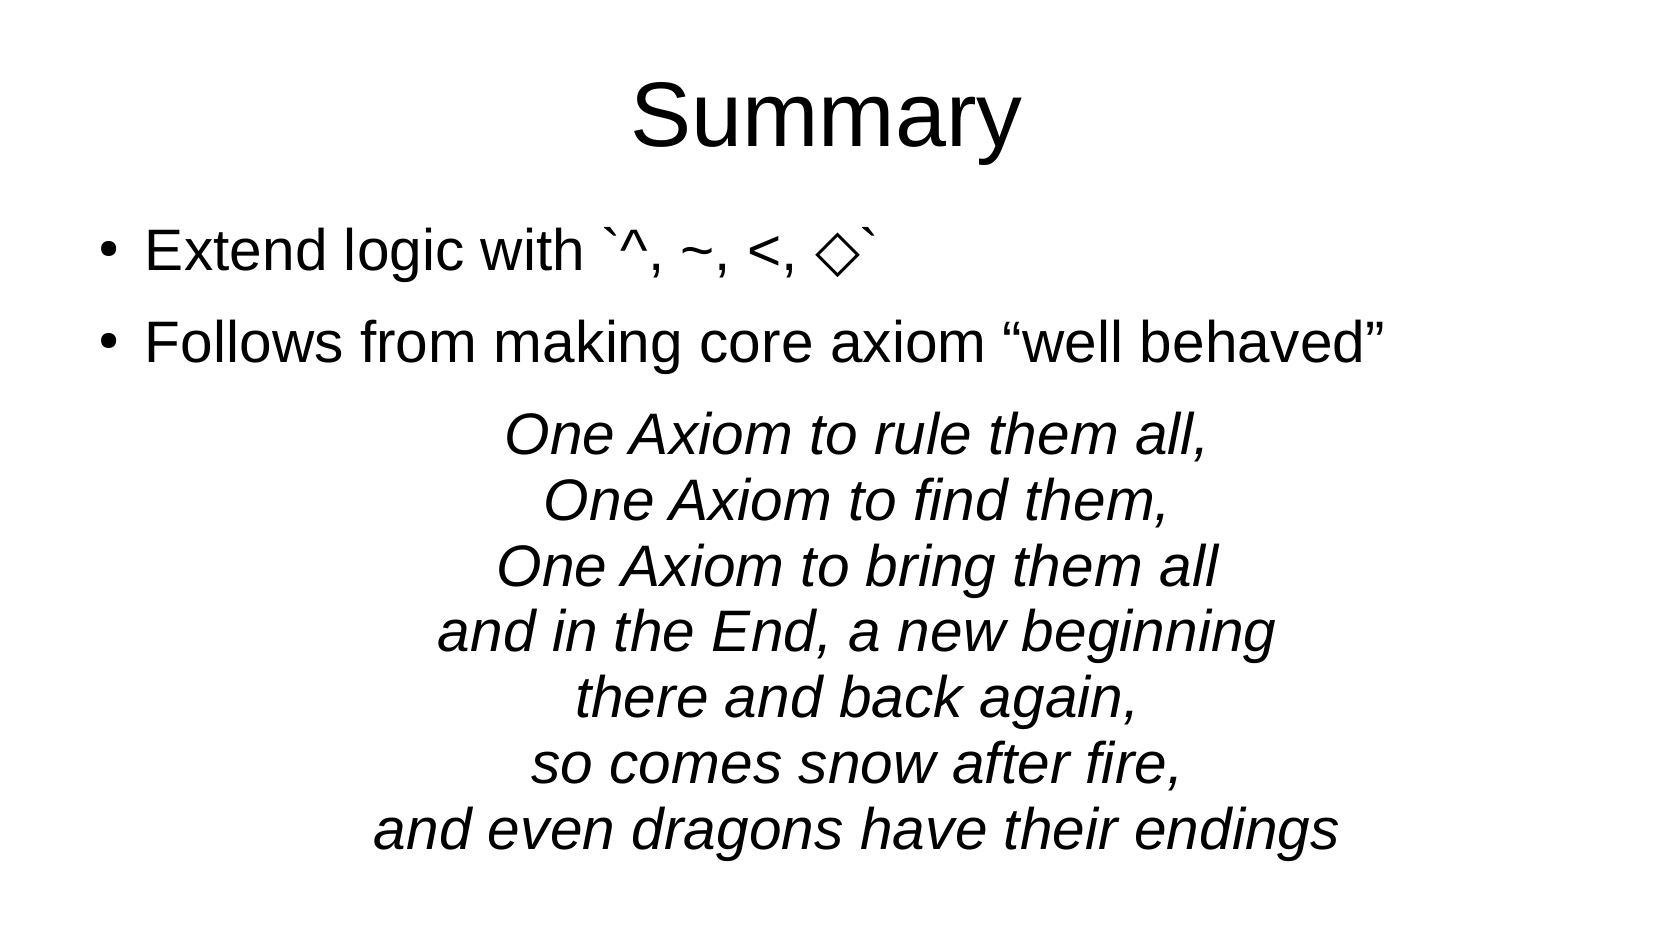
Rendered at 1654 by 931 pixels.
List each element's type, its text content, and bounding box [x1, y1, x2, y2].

list Extend logic with `^, ~, <, ◇` Follows from making core axiom “well behaved” One Axiom to rule them all, One Axiom to find them, One Axiom to bring them all and in the End, a new beginning there and back again, so comes snow after fire, and even dragons have their endings [82, 217, 1571, 863]
title Summary [82, 37, 1571, 193]
